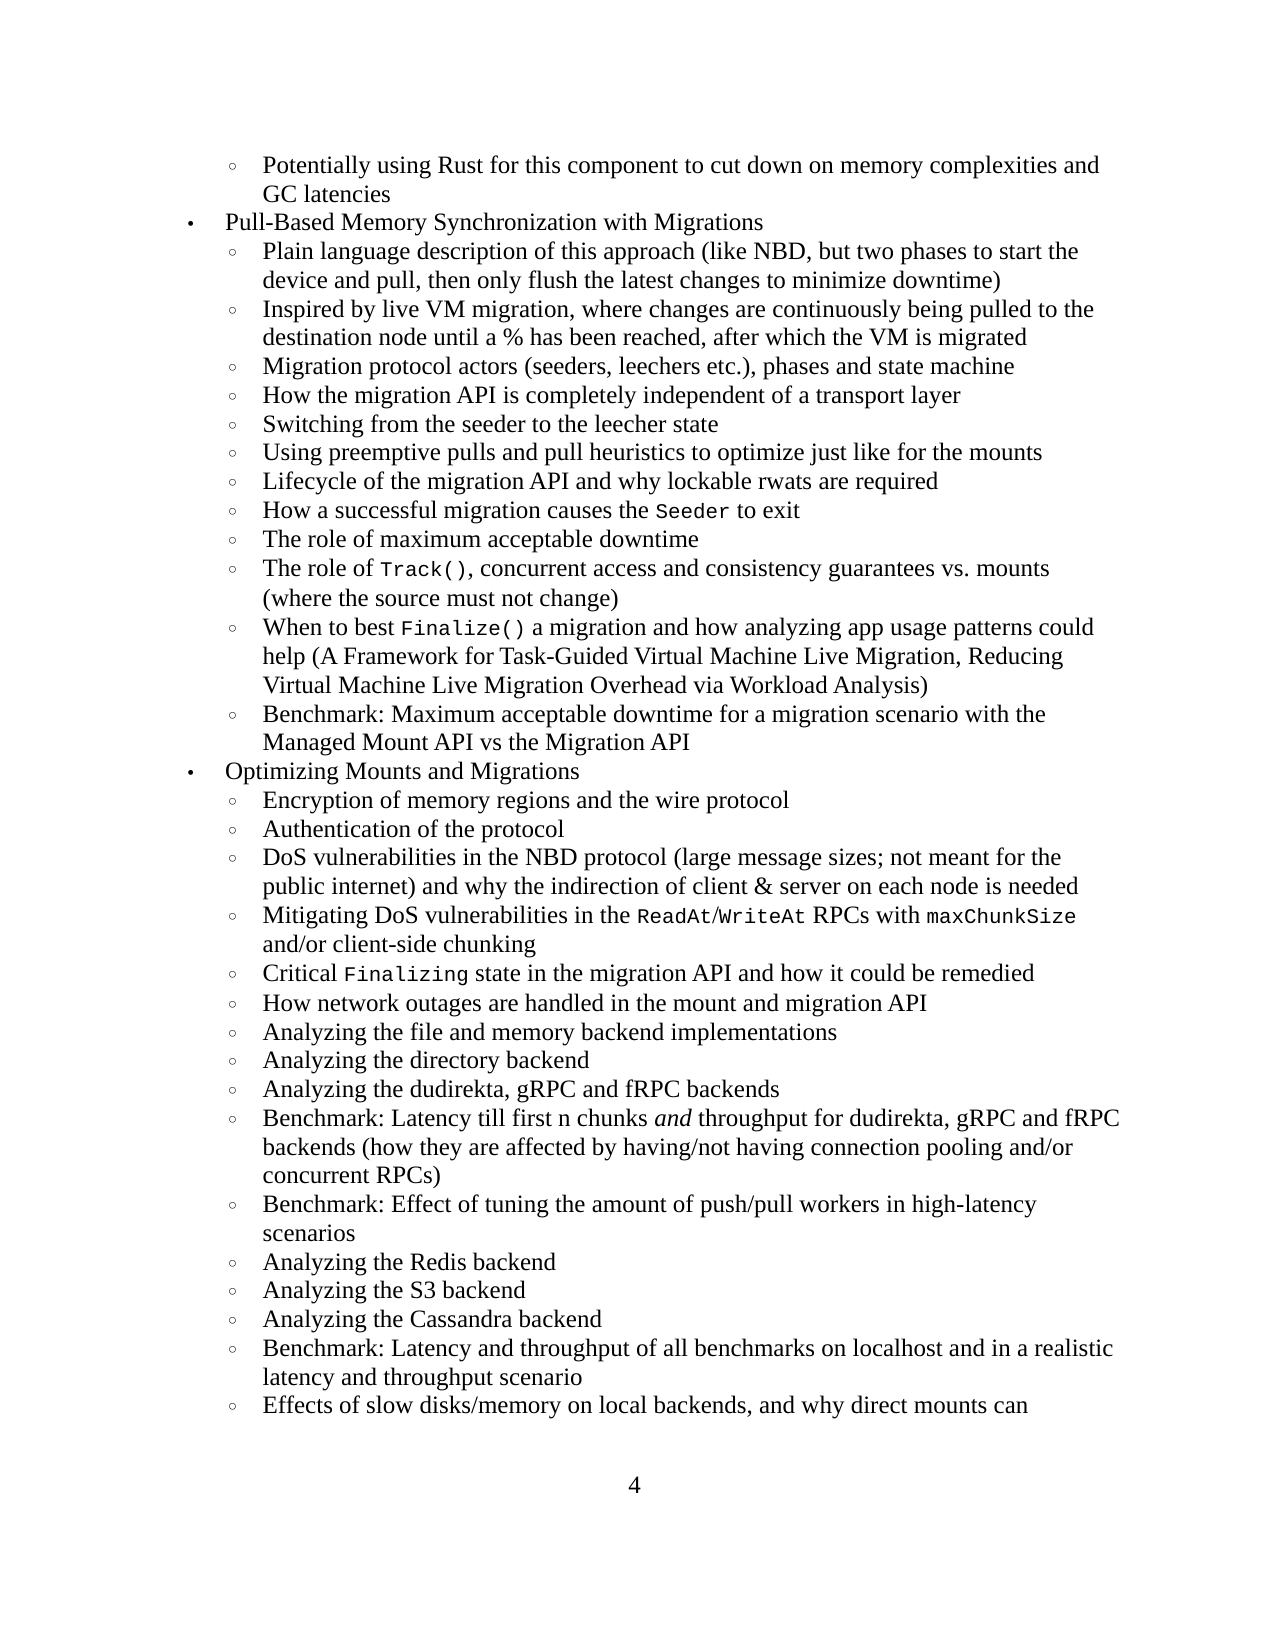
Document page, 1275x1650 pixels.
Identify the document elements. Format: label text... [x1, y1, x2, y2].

list How the migration API is completely independent of a transport layer [225, 380, 1125, 409]
list Migration protocol actors (seeders, leechers etc.), phases and state machine [225, 351, 1125, 380]
list Plain language description of this approach (like NBD, but two phases to start the device and pull, then only flush the latest changes to minimize downtime) [225, 236, 1125, 294]
list Benchmark: Latency till first n chunks and throughput for dudirekta, gRPC and fRPC backends (how they are affected by having/not having connection pooling and/or concurrent RPCs) [225, 1103, 1125, 1189]
list How a successful migration causes the Seeder to exit [225, 495, 1125, 524]
list Benchmark: Latency and throughput of all benchmarks on localhost and in a realistic latency and throughput scenario [225, 1333, 1125, 1390]
list Analyzing the Cassandra backend [225, 1304, 1125, 1333]
list Benchmark: Effect of tuning the amount of push/pull workers in high-latency scenarios [225, 1189, 1125, 1247]
list Analyzing the file and memory backend implementations [225, 1017, 1125, 1045]
list Benchmark: Maximum acceptable downtime for a migration scenario with the Managed Mount API vs the Migration API [225, 699, 1125, 756]
list Analyzing the directory backend [225, 1045, 1125, 1074]
list Critical Finalizing state in the migration API and how it could be remedied [225, 958, 1125, 988]
list Using preemptive pulls and pull heuristics to optimize just like for the mounts [225, 437, 1125, 466]
list Analyzing the Redis backend [225, 1247, 1125, 1275]
list The role of maximum acceptable downtime [225, 524, 1125, 553]
list Optimizing Mounts and Migrations [187, 756, 1125, 785]
list Mitigating DoS vulnerabilities in the ReadAt/WriteAt RPCs with maxChunkSize and/or client-side chunking [225, 900, 1125, 958]
list The role of Track(), concurrent access and consistency guarantees vs. mounts (where the source must not change) [225, 553, 1125, 612]
list Encryption of memory regions and the wire protocol [225, 785, 1125, 814]
list Inspired by live VM migration, where changes are continuously being pulled to the destination node until a % has been reached, after which the VM is migrated [225, 294, 1125, 351]
list When to best Finalize() a migration and how analyzing app usage patterns could help (A Framework for Task-Guided Virtual Machine Live Migration, Reducing Virtual Machine Live Migration Overhead via Workload Analysis) [225, 612, 1125, 699]
list Switching from the seeder to the leecher state [225, 409, 1125, 437]
list Lifecycle of the migration API and why lockable rwats are required [225, 466, 1125, 495]
list Pull-Based Memory Synchronization with Migrations [187, 207, 1125, 236]
list How network outages are handled in the mount and migration API [225, 988, 1125, 1017]
list Potentially using Rust for this component to cut down on memory complexities and GC latencies [225, 150, 1125, 207]
list DoS vulnerabilities in the NBD protocol (large message sizes; not meant for the public internet) and why the indirection of client & server on each node is needed [225, 842, 1125, 900]
list Analyzing the dudirekta, gRPC and fRPC backends [225, 1074, 1125, 1103]
list Authentication of the protocol [225, 814, 1125, 842]
list Analyzing the S3 backend [225, 1275, 1125, 1304]
list Effects of slow disks/memory on local backends, and why direct mounts can [225, 1390, 1125, 1419]
